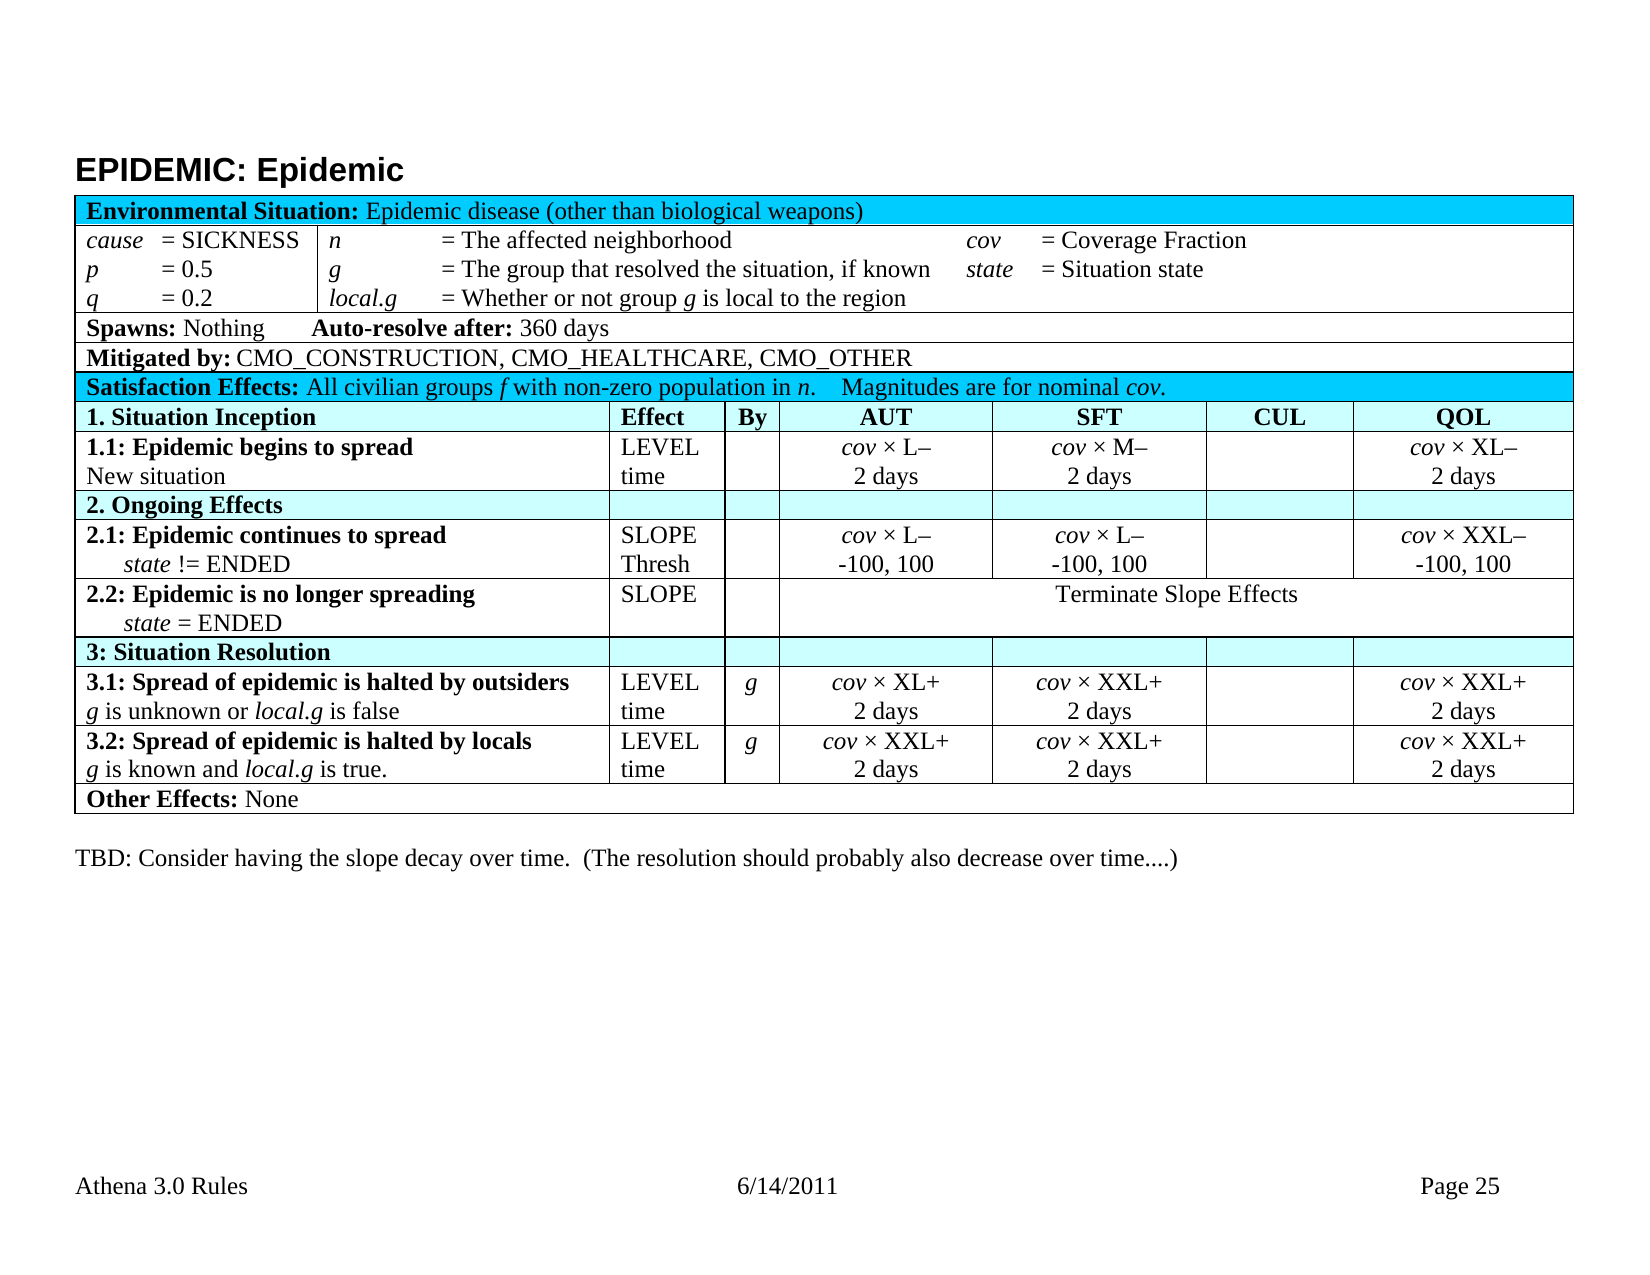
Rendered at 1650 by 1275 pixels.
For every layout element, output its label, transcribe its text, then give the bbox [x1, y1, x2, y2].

text TBD: Consider having the slope decay over time. (The resolution should probably also decrease over time....) [75, 843, 1575, 872]
table_cell [1207, 667, 1353, 725]
table_cell Satisfaction Effects: All civilian groups f with non-zero population in n. Magnitudes are for nominal cov. [76, 373, 1573, 401]
table_cell Effect [610, 402, 724, 431]
table_cell [726, 638, 779, 666]
table_cell QOL [1354, 402, 1573, 431]
table_cell CUL [1207, 402, 1353, 431]
table_cell cov × XXL+ 2 days [1354, 667, 1573, 725]
table_cell [726, 432, 779, 489]
table_cell g [726, 726, 779, 783]
table_cell LEVEL time [610, 432, 724, 489]
table_cell 3.2: Spread of epidemic is halted by locals g is known and local.g is true. [76, 726, 609, 783]
table_cell [1354, 638, 1573, 666]
table_cell cov × XXL+ 2 days [780, 726, 992, 783]
table_cell Spawns: Nothing Auto-resolve after: 360 days [76, 313, 1573, 342]
table_cell SLOPE [610, 579, 724, 636]
table_cell 1. Situation Inception [76, 402, 609, 431]
table_header Environmental Situation: Epidemic disease (other than biological weapons) [76, 196, 1573, 224]
table_cell Mitigated by: CMO_CONSTRUCTION, CMO_HEALTHCARE, CMO_OTHER [76, 343, 1573, 371]
table_cell 3: Situation Resolution [76, 638, 609, 666]
table_cell Other Effects: None [76, 784, 1573, 813]
table_cell [726, 491, 779, 519]
table_cell [610, 491, 724, 519]
table_cell [993, 491, 1206, 519]
table_cell LEVEL time [610, 667, 724, 725]
table_cell [1207, 491, 1353, 519]
table_cell cov × L– 2 days [780, 432, 992, 489]
table_cell cov × M– 2 days [993, 432, 1206, 489]
table_cell [1207, 638, 1353, 666]
table_cell [1207, 520, 1353, 578]
table_cell AUT [780, 402, 992, 431]
table_cell [726, 520, 779, 578]
table_cell cov × XXL– -100, 100 [1354, 520, 1573, 578]
table_cell [726, 579, 779, 636]
table_cell Terminate Slope Effects [780, 579, 1573, 636]
table_cell [1207, 432, 1353, 489]
table_cell cov × XXL+ 2 days [993, 726, 1206, 783]
table_cell [780, 491, 992, 519]
table_cell LEVEL time [610, 726, 724, 783]
table_cell cov × XXL+ 2 days [1354, 726, 1573, 783]
table_cell cov × XXL+ 2 days [993, 667, 1206, 725]
table_cell 3.1: Spread of epidemic is halted by outsiders g is unknown or local.g is false [76, 667, 609, 725]
table_cell cov × L– -100, 100 [993, 520, 1206, 578]
table_cell 1.1: Epidemic begins to spread New situation [76, 432, 609, 489]
table_cell [1207, 726, 1353, 783]
table_cell [993, 638, 1206, 666]
table_cell By [726, 402, 779, 431]
table_cell 2.2: Epidemic is no longer spreading state = ENDED [76, 579, 609, 636]
table_cell 2. Ongoing Effects [76, 491, 609, 519]
table_cell cov × XL– 2 days [1354, 432, 1573, 489]
table_cell cause = SICKNESS p = 0.5 q = 0.2 [76, 226, 317, 312]
text EPIDEMIC: Epidemic [75, 150, 1575, 188]
table_cell SFT [993, 402, 1206, 431]
table_cell 2.1: Epidemic continues to spread state != ENDED [76, 520, 609, 578]
table_cell g [726, 667, 779, 725]
table_cell cov × XL+ 2 days [780, 667, 992, 725]
table_cell [780, 638, 992, 666]
table_cell cov × L– -100, 100 [780, 520, 992, 578]
table_cell [610, 638, 724, 666]
table_cell n = The affected neighborhood cov = Coverage Fraction g = The group that resolved the situation, if known state = Situation state local.g = Whether or not group g is local to the region [318, 226, 1573, 312]
table_cell [1354, 491, 1573, 519]
table_cell SLOPE Thresh [610, 520, 724, 578]
